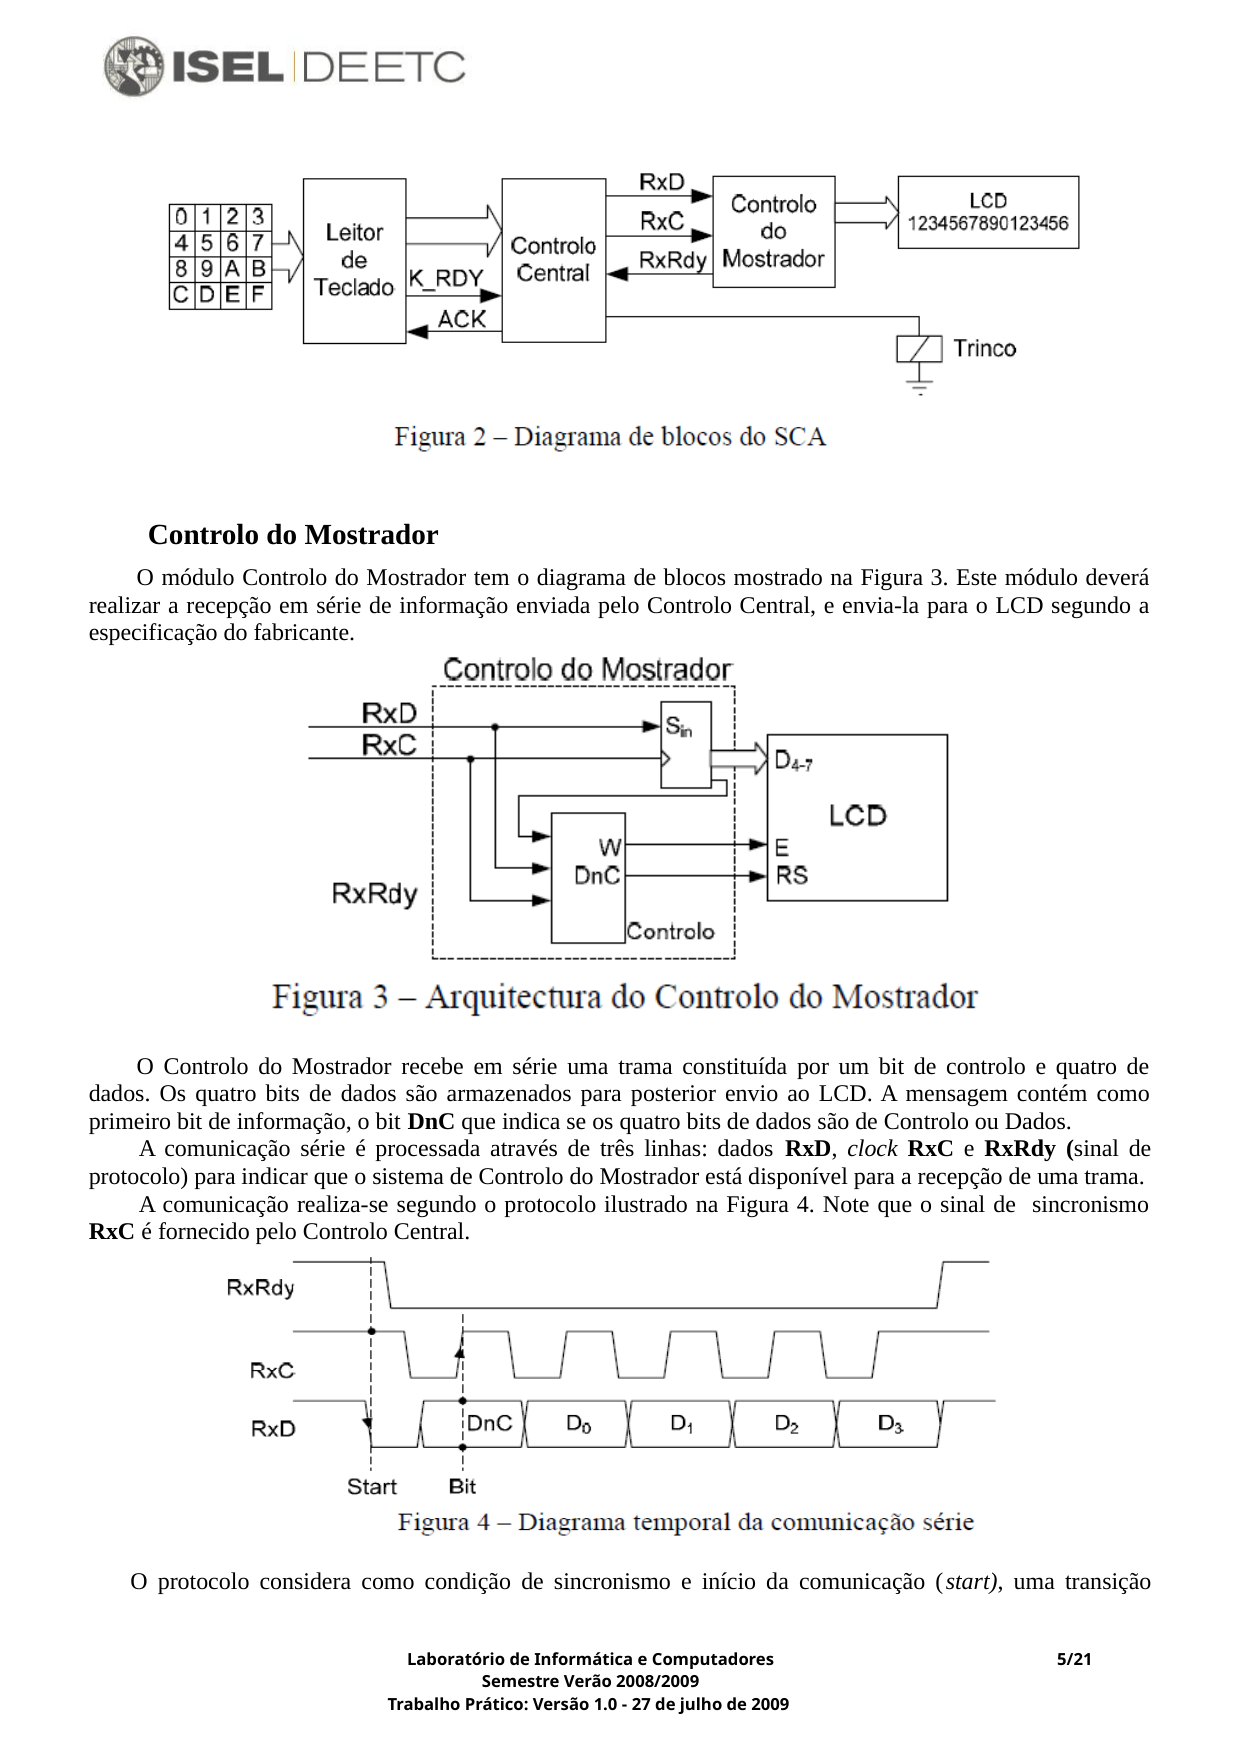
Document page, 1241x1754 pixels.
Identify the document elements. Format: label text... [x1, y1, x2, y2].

picture [147, 160, 1093, 465]
picture [94, 21, 496, 122]
picture [243, 646, 997, 1024]
picture [211, 1245, 1029, 1540]
text O módulo Controlo do Mostrador tem o diagrama de blocos mostrado na Figura 3. Este módulo deverá realizar a recepção em série de informação enviada pelo Controlo Central, e envia-la para o LCD segundo a especificação do fabricante. [88, 563, 1152, 646]
text A comunicação realiza-se segundo o protocolo ilustrado na Figura 4. Note que o sinal de sincronismo RxC é fornecido pelo Controlo Central. [88, 1190, 1152, 1245]
text O Controlo do Mostrador recebe em série uma trama constituída por um bit de controlo e quatro de dados. Os quatro bits de dados são armazenados para posterior envio ao LCD. A mensagem contém como primeiro bit de informação, o bit DnC que indica se os quatro bits de dados são de Controlo ou Dados. [88, 1052, 1152, 1134]
subtitle Controlo do Mostrador [88, 517, 1152, 551]
text A comunicação série é processada através de três linhas: dados RxD, clock RxC e RxRdy (sinal de protocolo) para indicar que o sistema de Controlo do Mostrador está disponível para a recepção de uma trama. [88, 1134, 1152, 1190]
text O protocolo considera como condição de sincronismo e início da comunicação (start), uma transição [88, 1567, 1152, 1594]
